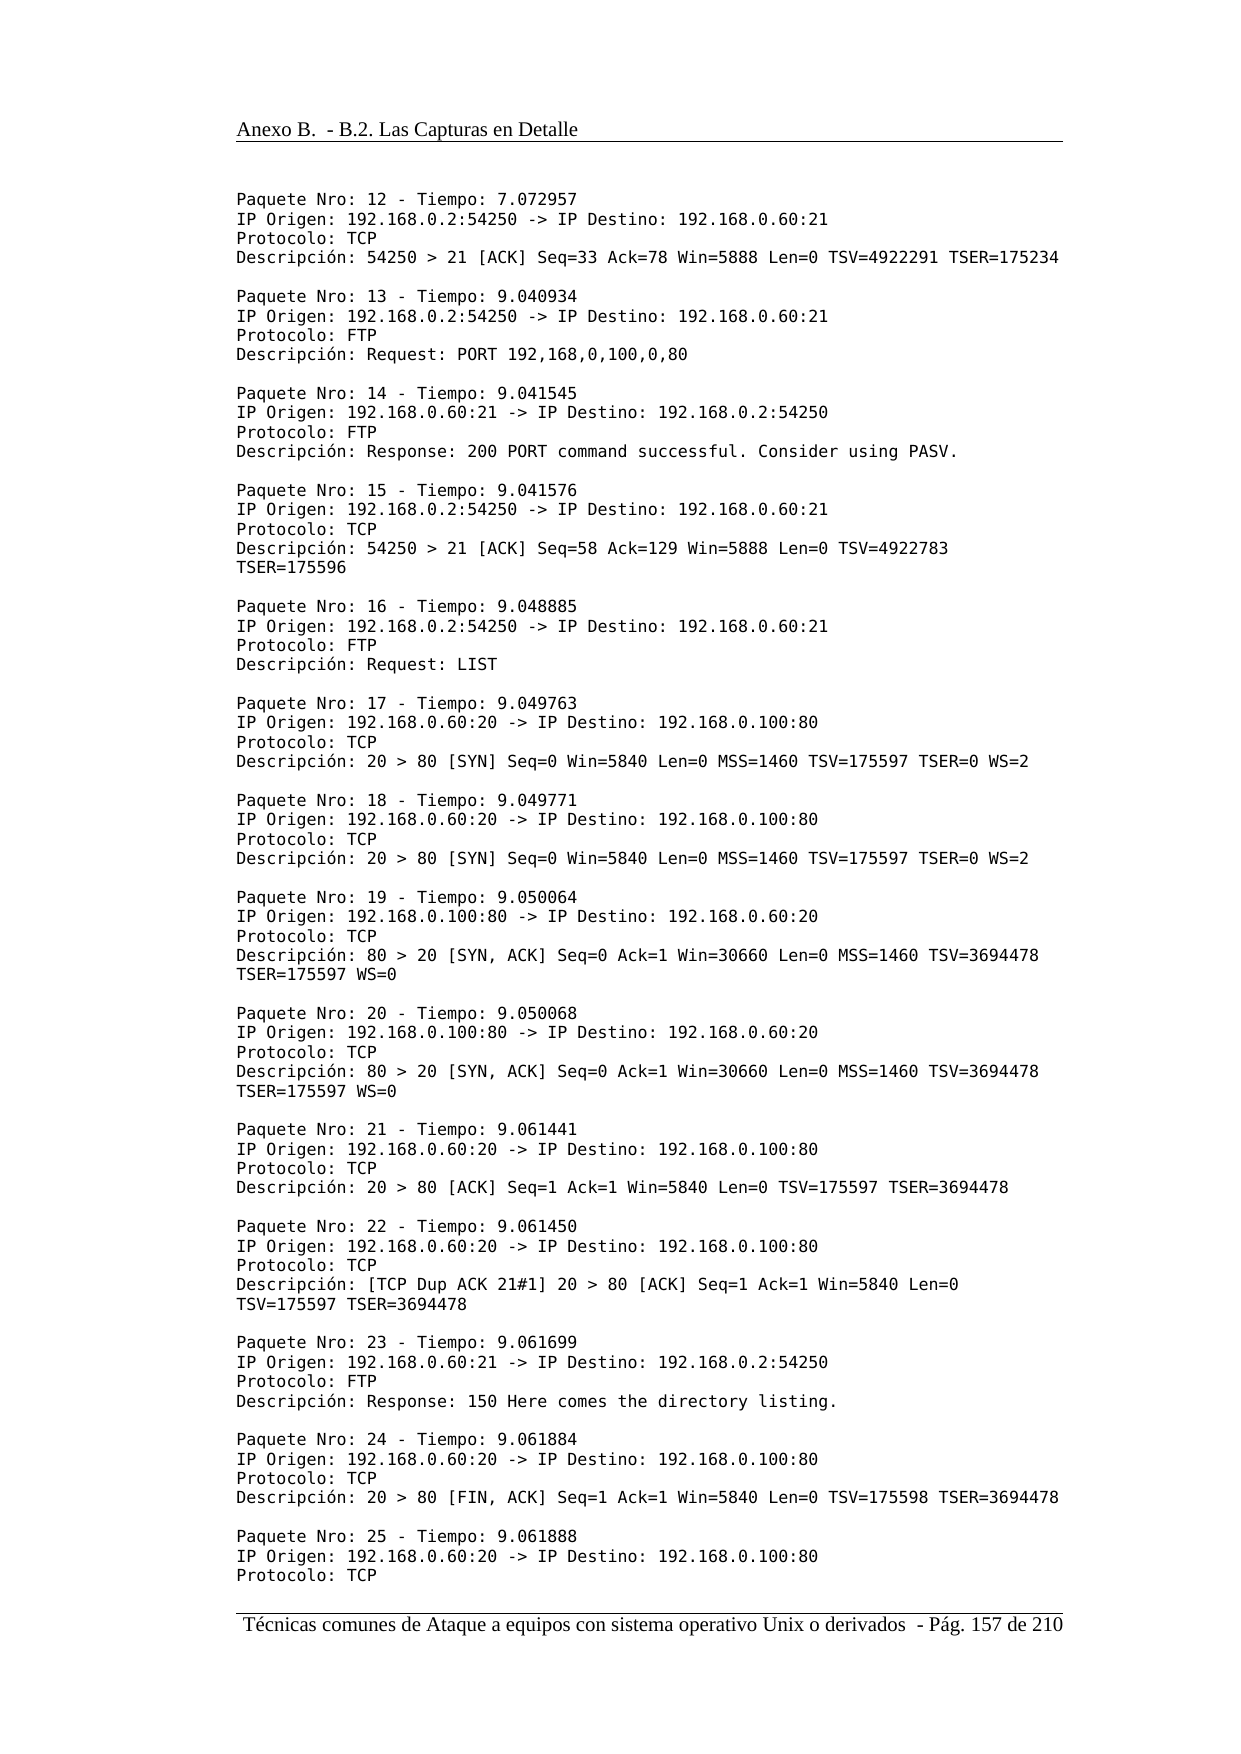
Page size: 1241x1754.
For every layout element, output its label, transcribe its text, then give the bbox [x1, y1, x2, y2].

text Paquete Nro: 14 - Tiempo: 9.041545 [236, 384, 1063, 403]
text Protocolo: TCP [236, 1043, 1063, 1062]
text Protocolo: FTP [236, 636, 1063, 655]
text Descripción: 54250 > 21 [ACK] Seq=33 Ack=78 Win=5888 Len=0 TSV=4922291 TSER=175234 [236, 248, 1063, 268]
text Paquete Nro: 22 - Tiempo: 9.061450 [236, 1217, 1063, 1237]
text Paquete Nro: 20 - Tiempo: 9.050068 [236, 1004, 1063, 1023]
text Descripción: 20 > 80 [SYN] Seq=0 Win=5840 Len=0 MSS=1460 TSV=175597 TSER=0 WS=2 [236, 752, 1063, 772]
text IP Origen: 192.168.0.60:21 -> IP Destino: 192.168.0.2:54250 [236, 1353, 1063, 1372]
text Descripción: Response: 200 PORT command successful. Consider using PASV. [236, 442, 1063, 462]
text IP Origen: 192.168.0.2:54250 -> IP Destino: 192.168.0.60:21 [236, 500, 1063, 520]
text Paquete Nro: 12 - Tiempo: 7.072957 [236, 190, 1063, 210]
text Paquete Nro: 15 - Tiempo: 9.041576 [236, 481, 1063, 500]
text IP Origen: 192.168.0.100:80 -> IP Destino: 192.168.0.60:20 [236, 1023, 1063, 1043]
text Protocolo: TCP [236, 1469, 1063, 1488]
text Descripción: [TCP Dup ACK 21#1] 20 > 80 [ACK] Seq=1 Ack=1 Win=5840 Len=0 TSV=175597 TSER=3694478 [236, 1275, 1063, 1314]
text Descripción: 80 > 20 [SYN, ACK] Seq=0 Ack=1 Win=30660 Len=0 MSS=1460 TSV=3694478 TSER=175597 WS=0 [236, 1062, 1063, 1101]
text Descripción: Request: LIST [236, 655, 1063, 675]
text IP Origen: 192.168.0.2:54250 -> IP Destino: 192.168.0.60:21 [236, 307, 1063, 326]
text Descripción: 80 > 20 [SYN, ACK] Seq=0 Ack=1 Win=30660 Len=0 MSS=1460 TSV=3694478 TSER=175597 WS=0 [236, 946, 1063, 985]
text Paquete Nro: 17 - Tiempo: 9.049763 [236, 694, 1063, 713]
text Protocolo: TCP [236, 1159, 1063, 1178]
text Paquete Nro: 13 - Tiempo: 9.040934 [236, 287, 1063, 307]
text IP Origen: 192.168.0.60:20 -> IP Destino: 192.168.0.100:80 [236, 1140, 1063, 1159]
text Paquete Nro: 19 - Tiempo: 9.050064 [236, 888, 1063, 907]
text IP Origen: 192.168.0.100:80 -> IP Destino: 192.168.0.60:20 [236, 907, 1063, 927]
text IP Origen: 192.168.0.60:20 -> IP Destino: 192.168.0.100:80 [236, 1450, 1063, 1469]
text Protocolo: TCP [236, 1256, 1063, 1275]
text IP Origen: 192.168.0.60:20 -> IP Destino: 192.168.0.100:80 [236, 810, 1063, 830]
text Descripción: 54250 > 21 [ACK] Seq=58 Ack=129 Win=5888 Len=0 TSV=4922783 TSER=175596 [236, 539, 1063, 578]
text Paquete Nro: 25 - Tiempo: 9.061888 [236, 1527, 1063, 1547]
text Protocolo: TCP [236, 520, 1063, 539]
text IP Origen: 192.168.0.2:54250 -> IP Destino: 192.168.0.60:21 [236, 210, 1063, 229]
text Descripción: Response: 150 Here comes the directory listing. [236, 1392, 1063, 1411]
text Paquete Nro: 16 - Tiempo: 9.048885 [236, 597, 1063, 617]
text Paquete Nro: 18 - Tiempo: 9.049771 [236, 791, 1063, 810]
text Paquete Nro: 24 - Tiempo: 9.061884 [236, 1430, 1063, 1450]
text Protocolo: TCP [236, 1566, 1063, 1585]
text Paquete Nro: 21 - Tiempo: 9.061441 [236, 1120, 1063, 1140]
text Paquete Nro: 23 - Tiempo: 9.061699 [236, 1333, 1063, 1353]
text IP Origen: 192.168.0.2:54250 -> IP Destino: 192.168.0.60:21 [236, 617, 1063, 636]
text Descripción: 20 > 80 [ACK] Seq=1 Ack=1 Win=5840 Len=0 TSV=175597 TSER=3694478 [236, 1178, 1063, 1198]
text Protocolo: TCP [236, 927, 1063, 946]
text IP Origen: 192.168.0.60:20 -> IP Destino: 192.168.0.100:80 [236, 1547, 1063, 1566]
text Descripción: 20 > 80 [FIN, ACK] Seq=1 Ack=1 Win=5840 Len=0 TSV=175598 TSER=3694478 [236, 1488, 1063, 1508]
text Descripción: Request: PORT 192,168,0,100,0,80 [236, 345, 1063, 365]
text IP Origen: 192.168.0.60:21 -> IP Destino: 192.168.0.2:54250 [236, 403, 1063, 423]
text IP Origen: 192.168.0.60:20 -> IP Destino: 192.168.0.100:80 [236, 1237, 1063, 1256]
text Protocolo: FTP [236, 423, 1063, 442]
text Protocolo: FTP [236, 326, 1063, 345]
text Protocolo: FTP [236, 1372, 1063, 1392]
text Protocolo: TCP [236, 830, 1063, 849]
text Descripción: 20 > 80 [SYN] Seq=0 Win=5840 Len=0 MSS=1460 TSV=175597 TSER=0 WS=2 [236, 849, 1063, 868]
text IP Origen: 192.168.0.60:20 -> IP Destino: 192.168.0.100:80 [236, 713, 1063, 733]
text Protocolo: TCP [236, 733, 1063, 752]
text Protocolo: TCP [236, 229, 1063, 248]
